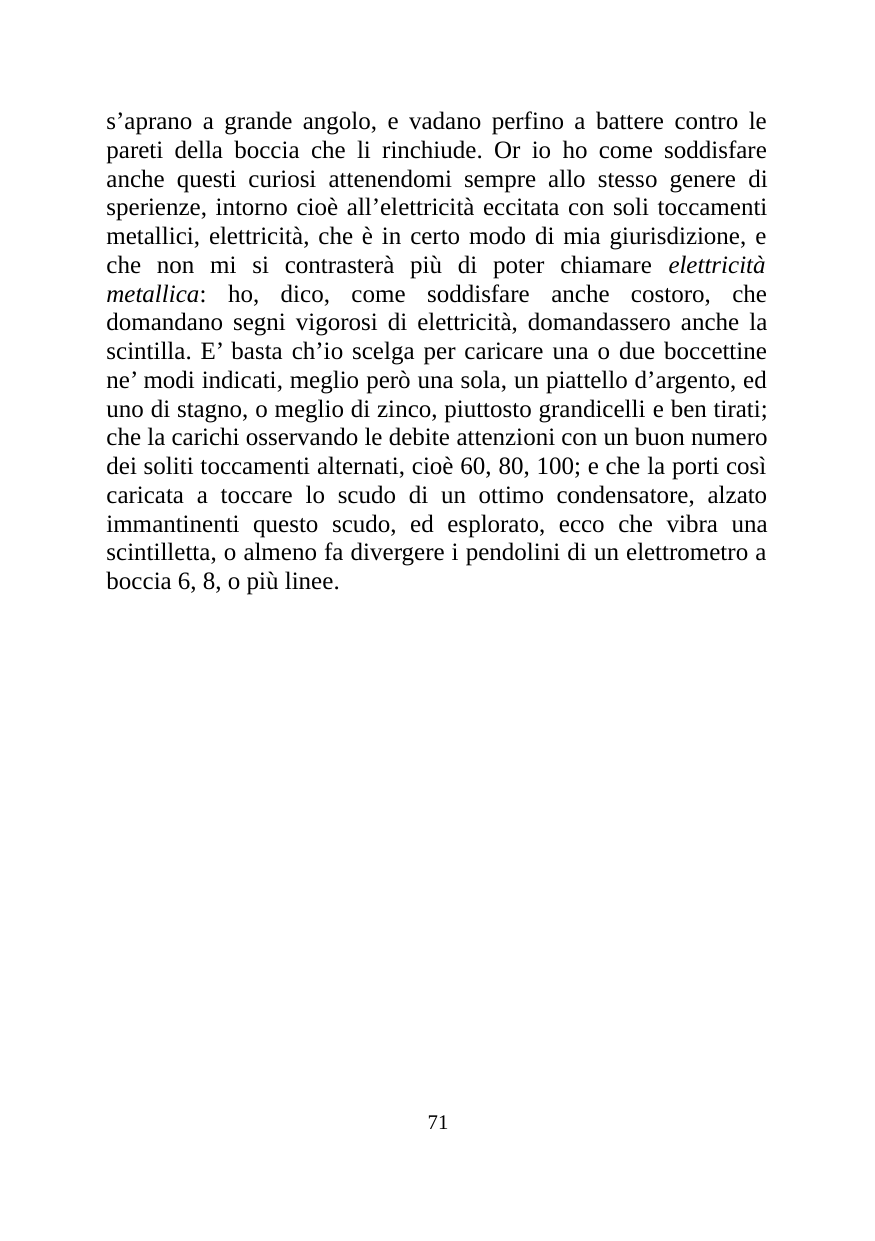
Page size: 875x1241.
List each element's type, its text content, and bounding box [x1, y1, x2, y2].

text s’aprano a grande angolo, e vadano perfino a battere contro le pareti della boccia che li rinchiude. Or io ho come soddisfare anche questi curiosi attenendomi sempre allo stesso genere di sperienze, intorno cioè all’elettricità eccitata con soli toccamenti metallici, elettricità, che è in certo modo di mia giurisdizione, e che non mi si contrasterà più di poter chiamare elettricità metallica: ho, dico, come soddisfare anche costoro, che domandano segni vigorosi di elettricità, domandassero anche la scintilla. E’ basta ch’io scelga per caricare una o due boccettine ne’ modi indicati, meglio però una sola, un piattello d’argento, ed uno di stagno, o meglio di zinco, piuttosto grandicelli e ben tirati; che la carichi osservando le debite attenzioni con un buon numero dei soliti toccamenti alternati, cioè 60, 80, 100; e che la porti così caricata a toccare lo scudo di un ottimo condensatore, alzato immantinenti questo scudo, ed esplorato, ecco che vibra una scintilletta, o almeno fa divergere i pendolini di un elettrometro a boccia 6, 8, o più linee. [106, 106, 768, 595]
